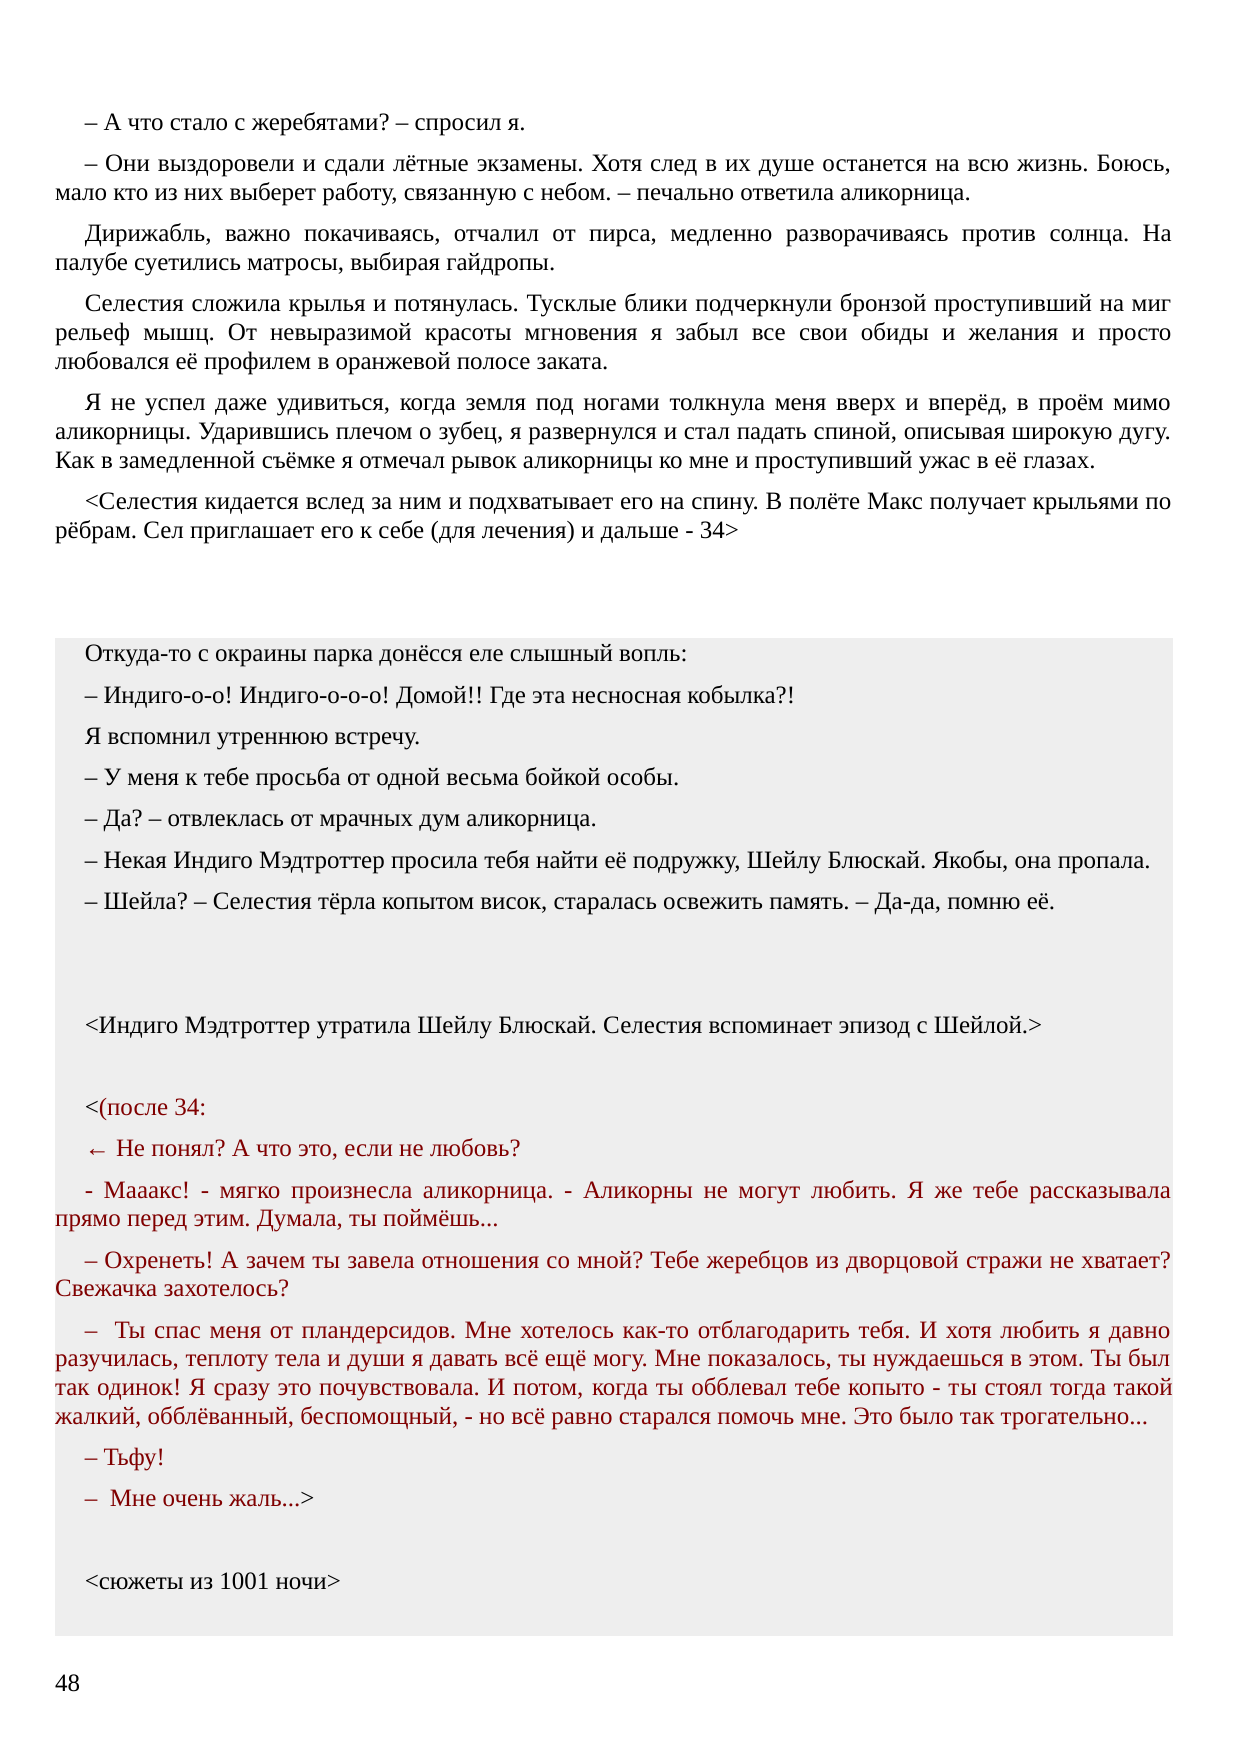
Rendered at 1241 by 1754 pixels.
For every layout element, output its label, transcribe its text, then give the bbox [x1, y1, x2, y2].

text ← Не понял? А что это, если не любовь? [55, 1133, 1173, 1162]
text – Они выздоровели и сдали лётные экзамены. Хотя след в их душе останется на всю жизнь. Боюсь, мало кто из них выберет работу, связанную с небом. – печально ответила аликорница. [55, 148, 1173, 206]
text – Мне очень жаль...> [55, 1483, 1173, 1512]
text <Селестия кидается вслед за ним и подхватывает его на спину. В полёте Макс получает крыльями по рёбрам. Сел приглашает его к себе (для лечения) и дальше - 34> [55, 486, 1173, 543]
text – Да? – отвлеклась от мрачных дум аликорница. [55, 803, 1173, 832]
text Я вспомнил утреннюю встречу. [55, 721, 1173, 750]
text – А что стало с жеребятами? – спросил я. [55, 107, 1173, 136]
text – Охренеть! А зачем ты завела отношения со мной? Тебе жеребцов из дворцовой стражи не хватает? Свежачка захотелось? [55, 1245, 1173, 1302]
text Селестия сложила крылья и потянулась. Тусклые блики подчеркнули бронзой проступивший на миг рельеф мышц. От невыразимой красоты мгновения я забыл все свои обиды и желания и просто любовался её профилем в оранжевой полосе заката. [55, 288, 1173, 375]
text – У меня к тебе просьба от одной весьма бойкой особы. [55, 762, 1173, 791]
text – Тьфу! [55, 1442, 1173, 1471]
text – Ты спас меня от пландерсидов. Мне хотелось как-то отблагодарить тебя. И хотя любить я давно разучилась, теплоту тела и души я давать всё ещё могу. Мне показалось, ты нуждаешься в этом. Ты был так одинок! Я сразу это почувствовала. И потом, когда ты обблевал тебе копыто - ты стоял тогда такой жалкий, обблёванный, беспомощный, - но всё равно старался помочь мне. Это было так трогательно... [55, 1315, 1173, 1430]
text – Индиго-о-о! Индиго-о-о-о! Домой!! Где эта несносная кобылка?! [55, 680, 1173, 708]
text Откуда-то с окраины парка донёсся еле слышный вопль: [55, 638, 1173, 667]
text - Мааакс! - мягко произнесла аликорница. - Аликорны не могут любить. Я же тебе рассказывала прямо перед этим. Думала, ты поймёшь... [55, 1175, 1173, 1232]
text – Некая Индиго Мэдтроттер просила тебя найти её подружку, Шейлу Блюскай. Якобы, она пропала. [55, 845, 1173, 873]
text <(после 34: [55, 1092, 1173, 1121]
text <Индиго Мэдтроттер утратила Шейлу Блюскай. Селестия вспоминает эпизод с Шейлой.> [55, 1010, 1173, 1038]
text Я не успел даже удивиться, когда земля под ногами толкнула меня вверх и вперёд, в проём мимо аликорницы. Ударившись плечом о зубец, я развернулся и стал падать спиной, описывая широкую дугу. Как в замедленной съёмке я отмечал рывок аликорницы ко мне и проступивший ужас в её глазах. [55, 387, 1173, 473]
text <сюжеты из 1001 ночи> [55, 1566, 1173, 1595]
text Дирижабль, важно покачиваясь, отчалил от пирса, медленно разворачиваясь против солнца. На палубе суетились матросы, выбирая гайдропы. [55, 218, 1173, 276]
text – Шейла? – Селестия тёрла копытом висок, старалась освежить память. – Да-да, помню её. [55, 886, 1173, 915]
